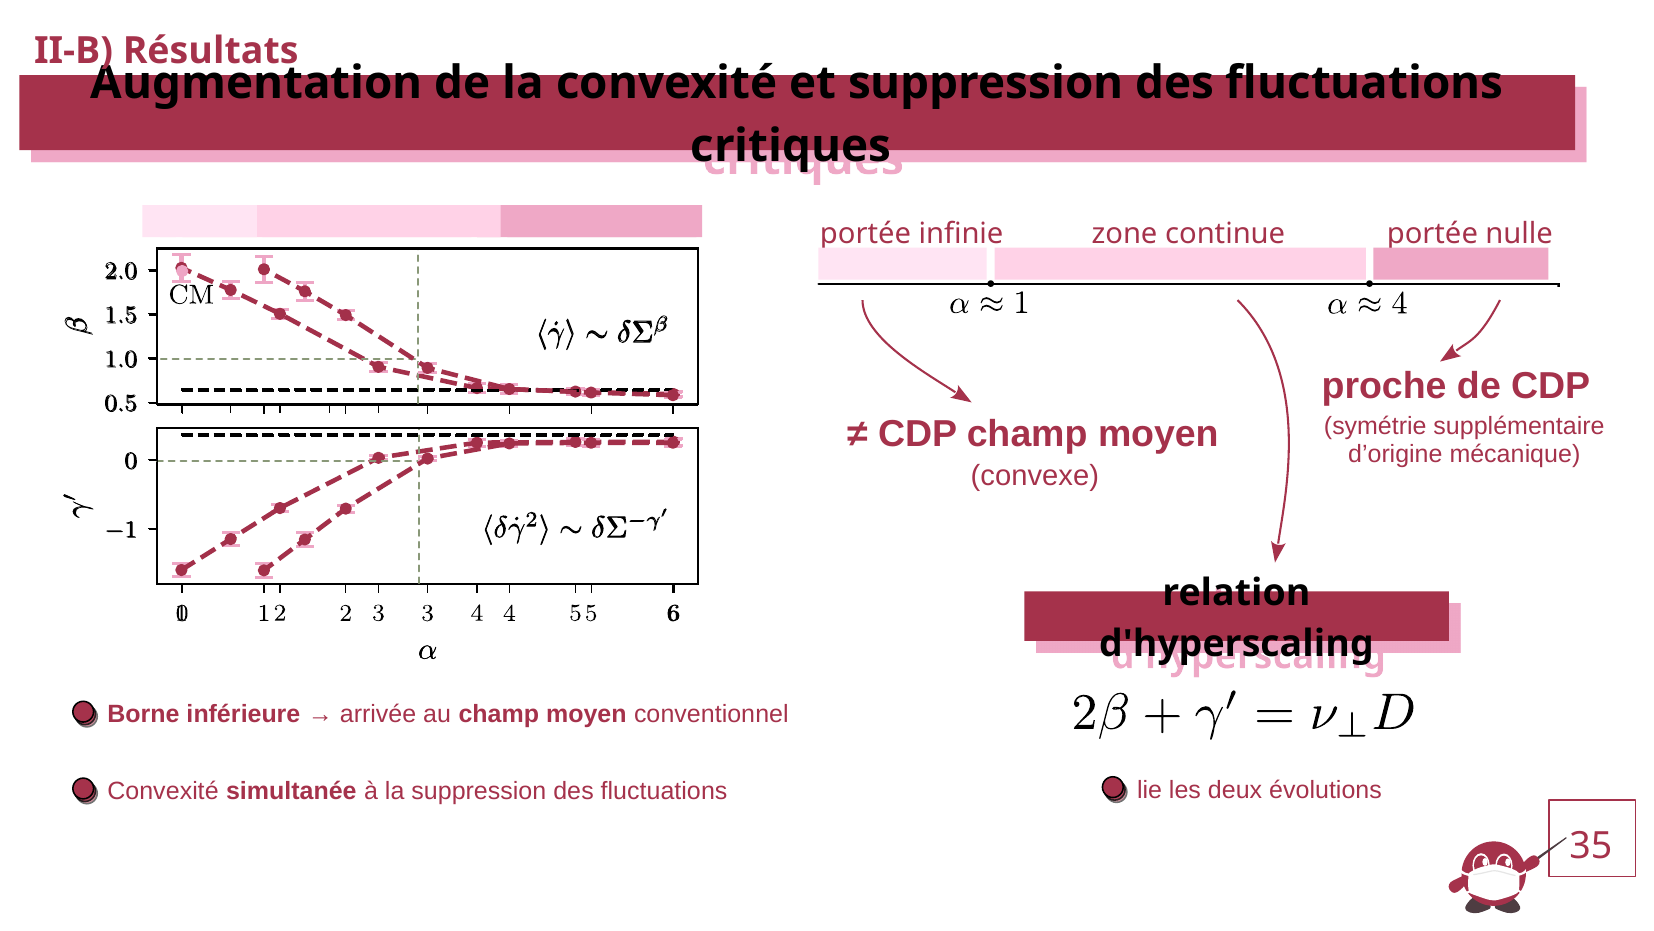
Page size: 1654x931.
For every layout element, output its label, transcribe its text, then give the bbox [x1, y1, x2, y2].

picture [1448, 799, 1637, 914]
text_box [1492, 811, 1654, 887]
text_box Borne inférieure → arrivée au champ moyen conventionnel [57, 692, 808, 736]
text_box proche de CDP [1306, 357, 1625, 404]
text_box (convexe) [832, 451, 1238, 509]
text_box Convexité simultanée à la suppression des fluctuations [57, 769, 808, 813]
text_box portée infinie [805, 205, 1031, 255]
text_box zone continue [1076, 205, 1302, 247]
text_box relation d'hyperscaling [1024, 591, 1449, 641]
text_box Augmentation de la convexité et suppression des fluctuations critiques [19, 75, 1576, 151]
picture [1073, 690, 1414, 740]
text_box lie les deux évolutions [1086, 768, 1425, 826]
text_box (symétrie supplémentaire d’origine mécanique) [1287, 404, 1643, 476]
text_box [142, 205, 703, 238]
text_box ≠ CDP champ moyen [832, 404, 1238, 451]
picture [817, 247, 1574, 314]
text_box II-B) Résultats [19, 16, 1238, 76]
picture [63, 246, 700, 661]
text_box portée nulle [1372, 205, 1598, 255]
